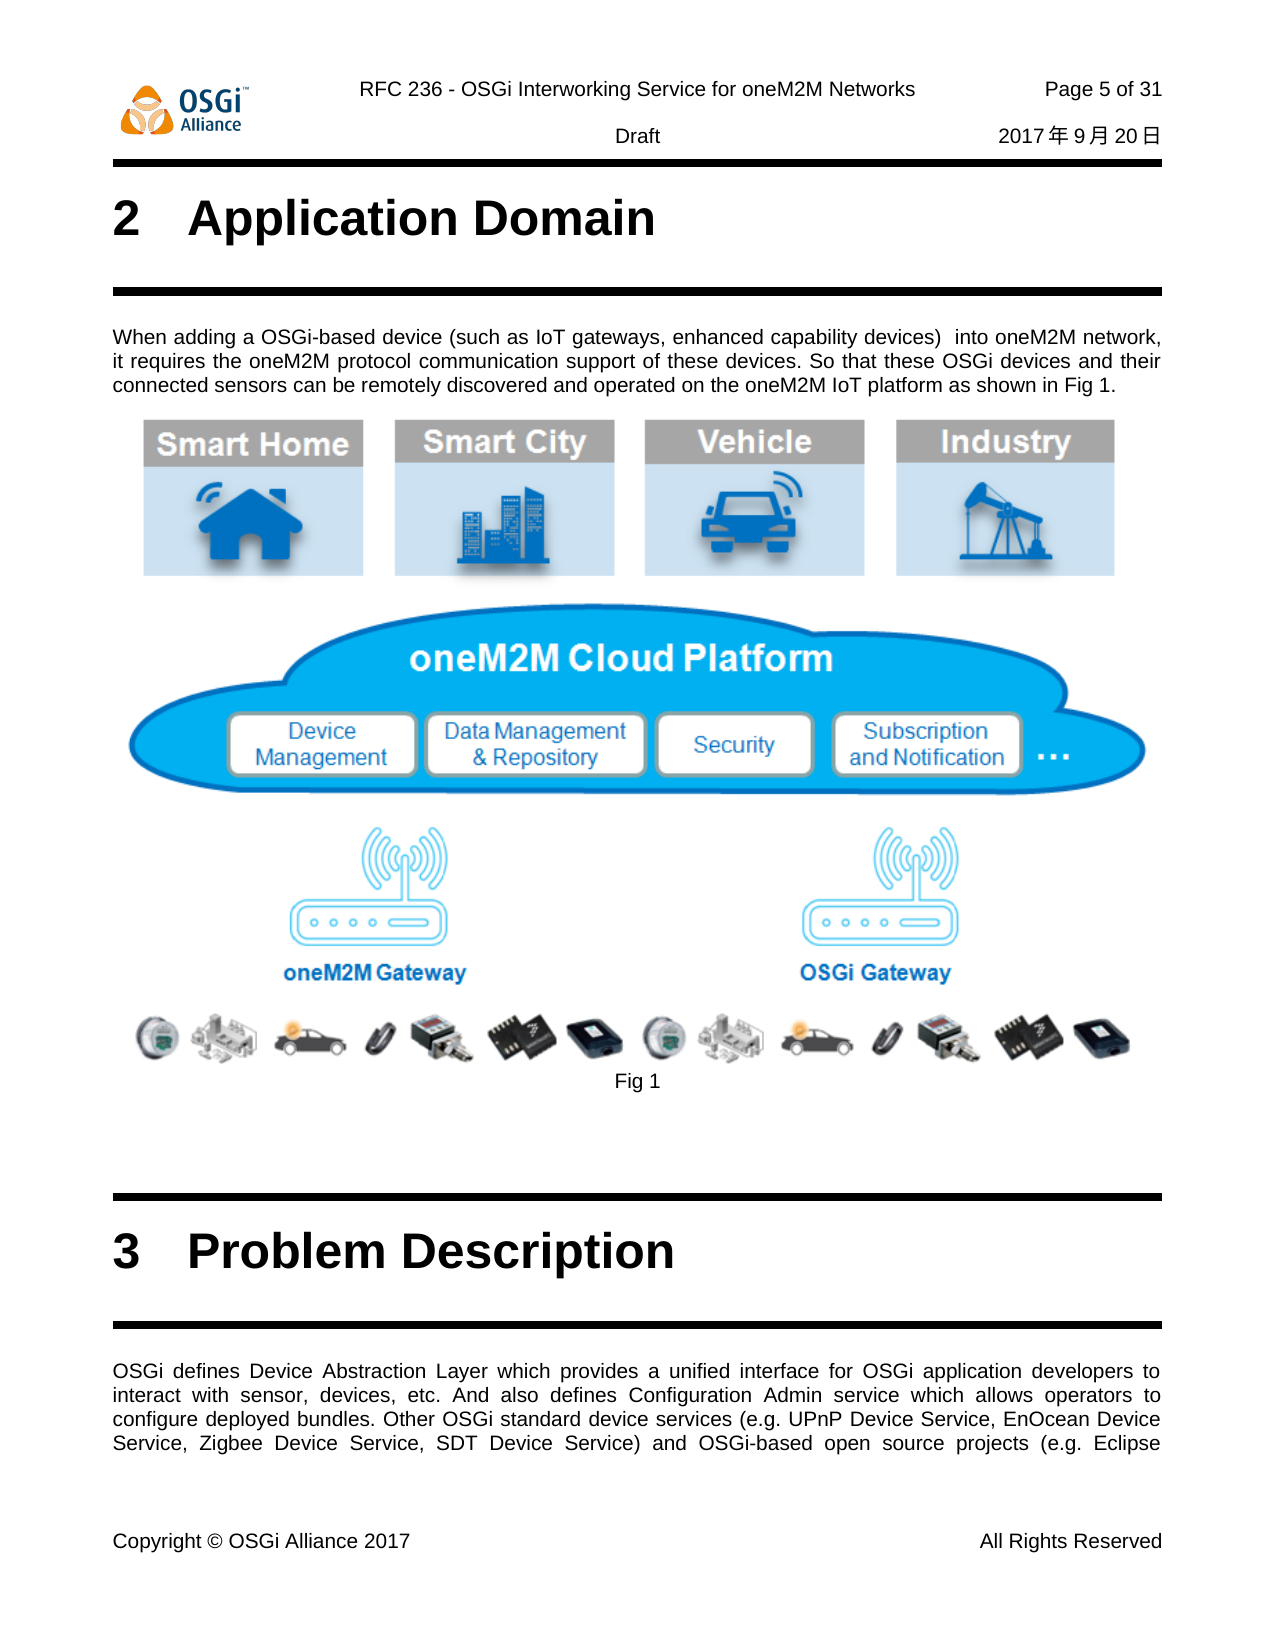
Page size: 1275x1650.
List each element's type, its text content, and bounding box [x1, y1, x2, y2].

text OSGi defines Device Abstraction Layer which provides a unified interface for OSGi application developers to interact with sensor, devices, etc. And also defines Configuration Admin service which allows operators to configure deployed bundles. Other OSGi standard device services (e.g. UPnP Device Service, EnOcean Device Service, Zigbee Device Service, SDT Device Service) and OSGi-based open source projects (e.g. Eclipse [112, 1358, 1162, 1454]
subtitle Application Domain [112, 160, 1162, 296]
subtitle Problem Description [112, 1194, 1162, 1329]
picture [113, 78, 257, 142]
text Fig 1 [112, 1069, 1162, 1093]
text When adding a OSGi-based device (such as IoT gateways, enhanced capability devices) into oneM2M network, it requires the oneM2M protocol communication support of these devices. So that these OSGi devices and their connected sensors can be remotely discovered and operated on the oneM2M IoT platform as shown in Fig 1. [112, 325, 1162, 397]
picture [112, 409, 1163, 1069]
